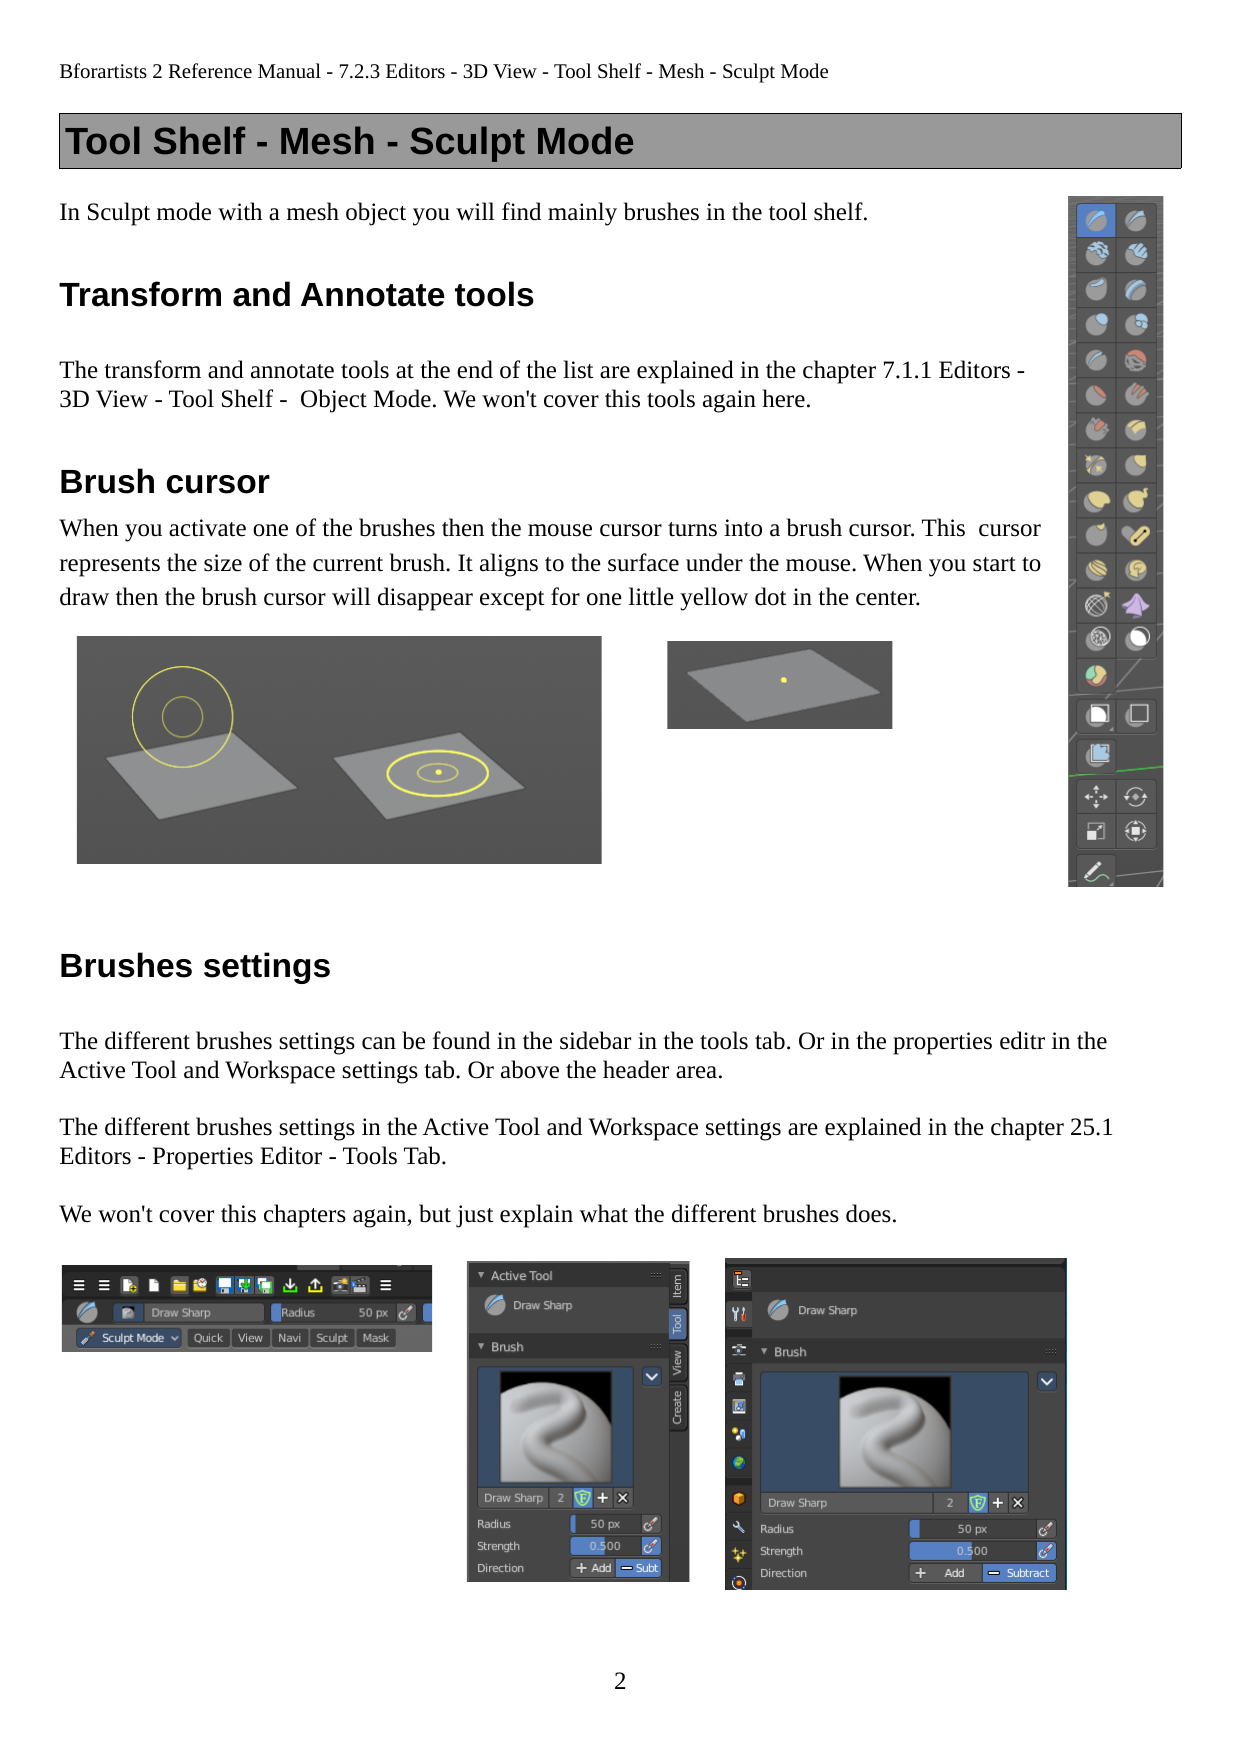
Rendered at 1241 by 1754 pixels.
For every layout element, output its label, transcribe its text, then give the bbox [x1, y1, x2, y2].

text In Sculpt mode with a mesh object you will find mainly brushes in the tool shelf. [59, 197, 1068, 225]
picture [1068, 196, 1164, 887]
table_header Tool Shelf - Mesh - Sculpt Mode [60, 114, 1181, 168]
picture [61, 1265, 433, 1352]
picture [725, 1258, 1067, 1590]
text The different brushes settings in the Active Tool and Workspace settings are explained in the chapter 25.1 Editors - Properties Editor - Tools Tab. [59, 1112, 1181, 1170]
subtitle Transform and Annotate tools [59, 275, 1068, 314]
text When you activate one of the brushes then the mouse cursor turns into a brush cursor. This cursor represents the size of the current brush. It aligns to the surface under the mouse. When you start to draw then the brush cursor will disappear except for one little yellow dot in the center. [59, 513, 1068, 611]
picture [667, 641, 893, 729]
subtitle Brushes settings [59, 946, 1181, 985]
picture [76, 636, 602, 864]
subtitle [1164, 462, 1181, 501]
subtitle [1164, 275, 1181, 314]
text We won't cover this chapters again, but just explain what the different brushes does. [59, 1199, 1181, 1227]
text The different brushes settings can be found in the sidebar in the tools tab. Or in the properties editr in the Active Tool and Workspace settings tab. Or above the header area. [59, 1026, 1181, 1084]
subtitle Brush cursor [59, 462, 1068, 501]
picture [466, 1261, 690, 1582]
text The transform and annotate tools at the end of the list are explained in the chapter 7.1.1 Editors - 3D View - Tool Shelf - Object Mode. We won't cover this tools again here. [59, 355, 1068, 412]
